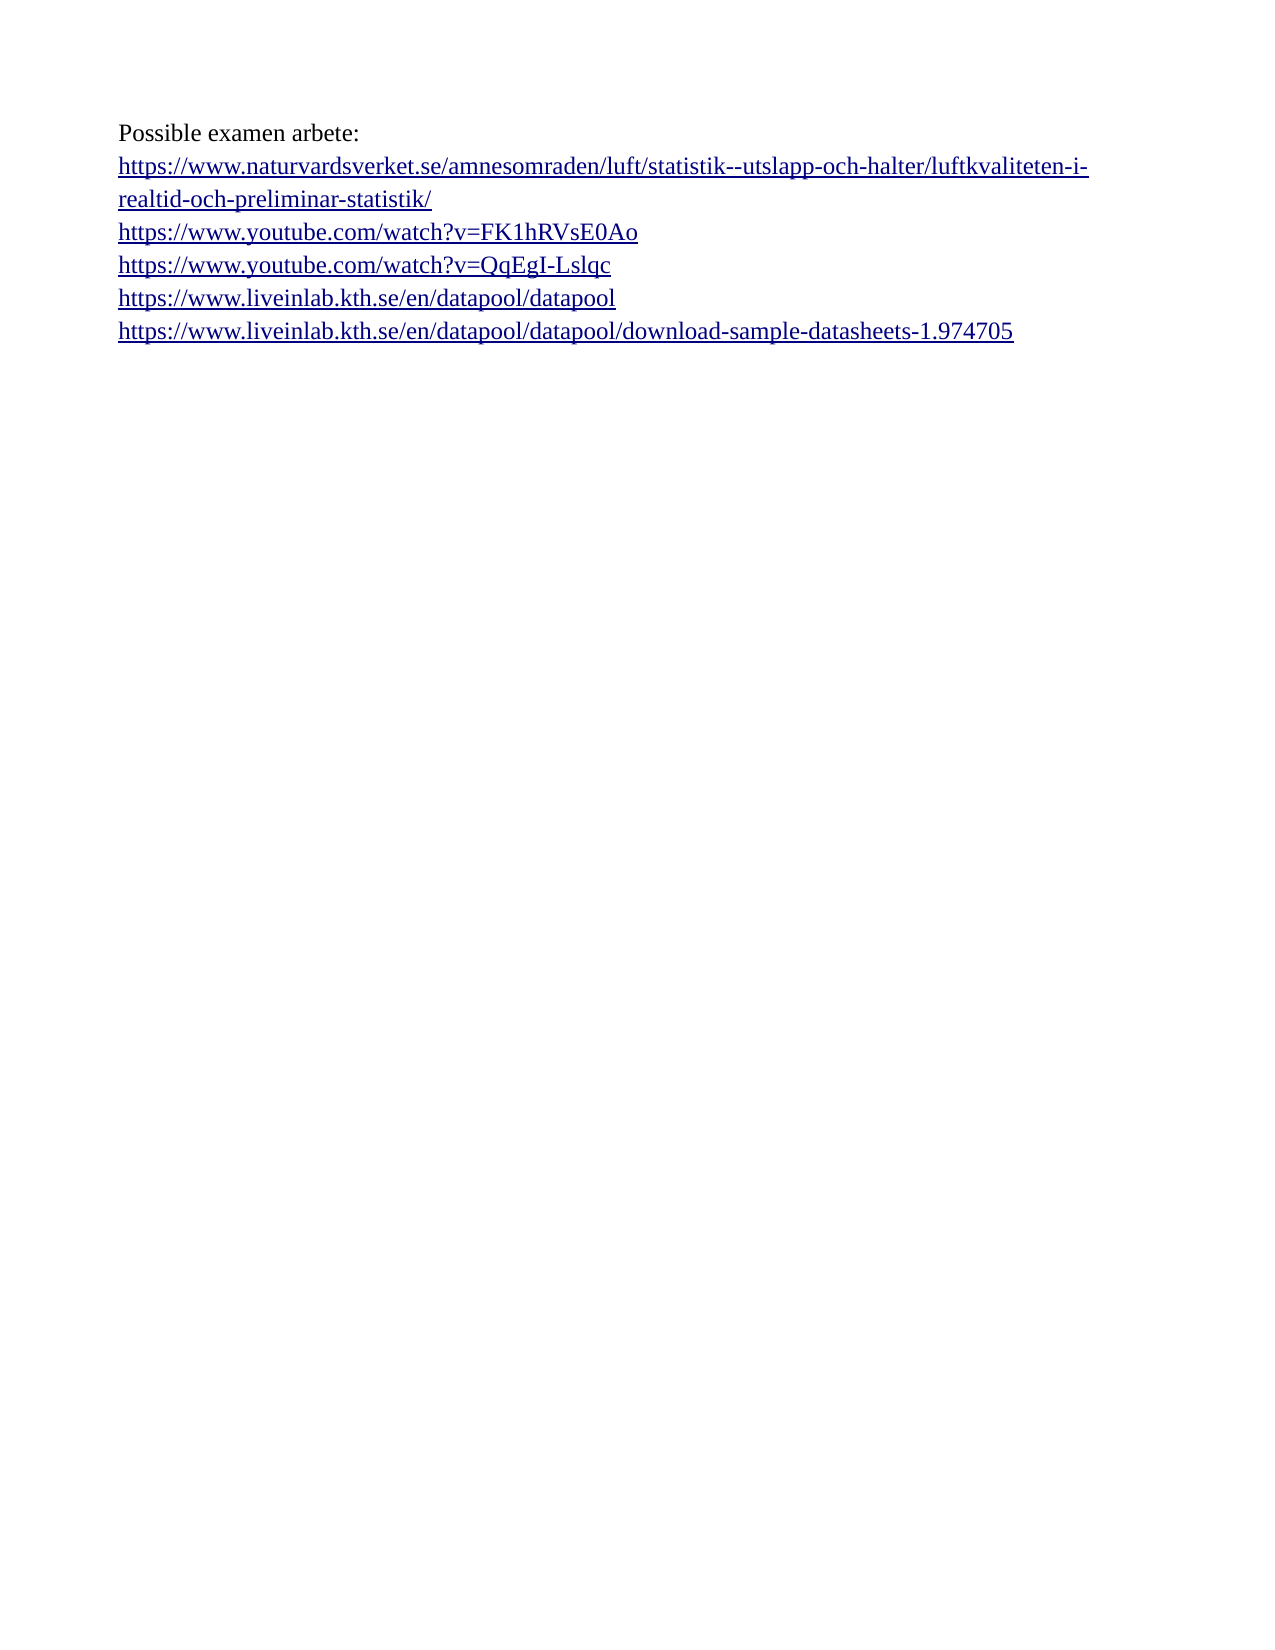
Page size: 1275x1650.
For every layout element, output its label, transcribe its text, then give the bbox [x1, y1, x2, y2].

text https://www.naturvardsverket.se/amnesomraden/luft/statistik--utslapp-och-halter/luftkvaliteten-i-realtid-och-preliminar-statistik/ [118, 151, 1157, 213]
text https://www.youtube.com/watch?v=FK1hRVsE0Ao [118, 217, 1157, 246]
text https://www.youtube.com/watch?v=QqEgI-Lslqc [118, 250, 1157, 279]
text https://www.liveinlab.kth.se/en/datapool/datapool/download-sample-datasheets-1.974705 [118, 316, 1157, 345]
text https://www.liveinlab.kth.se/en/datapool/datapool [118, 283, 1157, 312]
text Possible examen arbete: [118, 118, 1157, 147]
